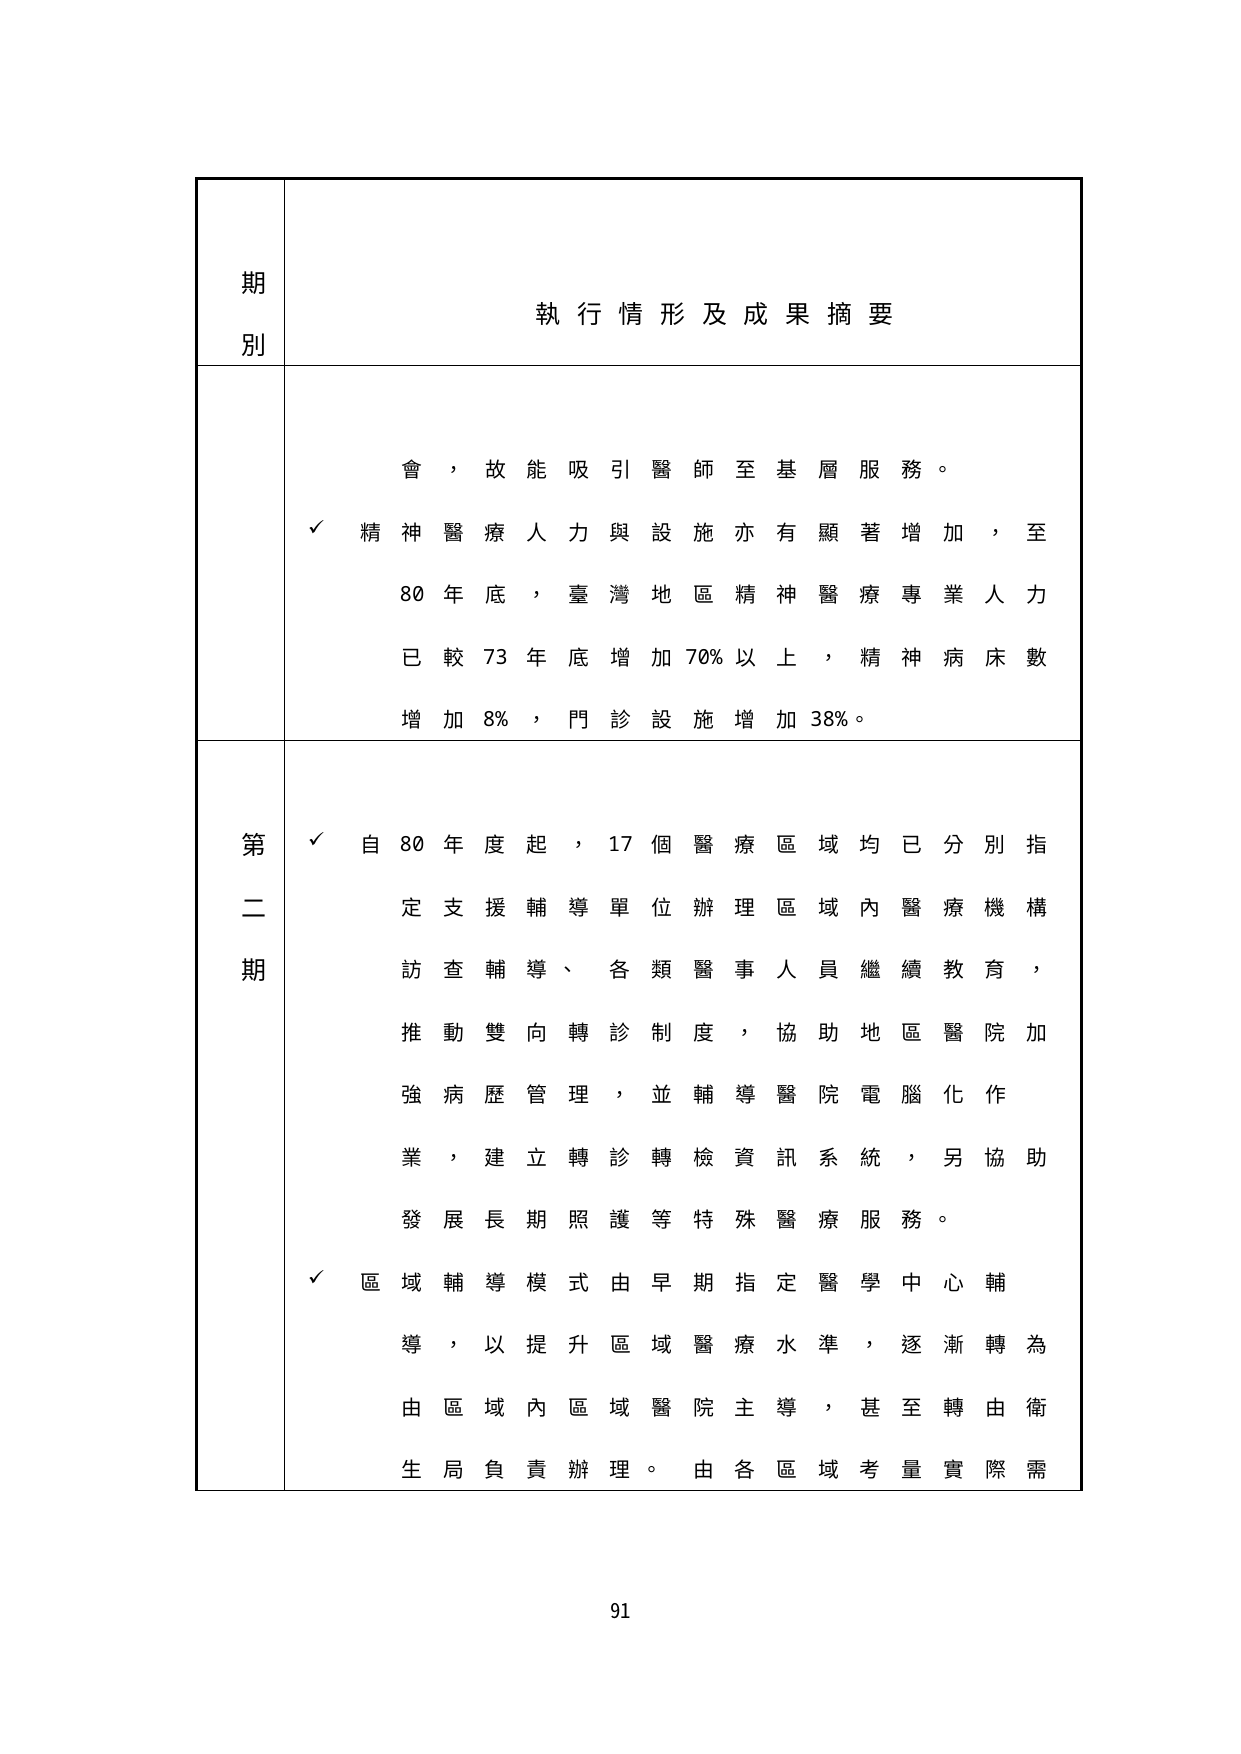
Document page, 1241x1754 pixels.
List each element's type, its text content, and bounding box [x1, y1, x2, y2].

table_cell 第二期 [198, 741, 284, 1490]
table_cell [198, 366, 284, 740]
table_header 執行情形及成果摘要 [285, 180, 1080, 365]
table_header 期別 [198, 180, 284, 365]
table_cell 會，故能吸引醫師至基層服務。 精神醫療人力與設施亦有顯著增加，至80年底，臺灣地區精神醫療專業人力已較73年底增加70%以上，精神病床數增加8%，門診設施增加38%。 [285, 366, 1080, 740]
table_cell 自80年度起，17個醫療區域均已分別指定支援輔導單位辦理區域內醫療機構訪查輔導、各類醫事人員繼續教育，推動雙向轉診制度，協助地區醫院加強病歷管理，並輔導醫院電腦化作業，建立轉診轉檢資訊系統，另協助發展長期照護等特殊醫療服務。 區域輔導模式由早期指定醫學中心輔導，以提升區域醫療水準，逐漸轉為由區域內區域醫院主導，甚至轉由衛生局負責辦理。由各區域考量實際需 [285, 741, 1080, 1490]
